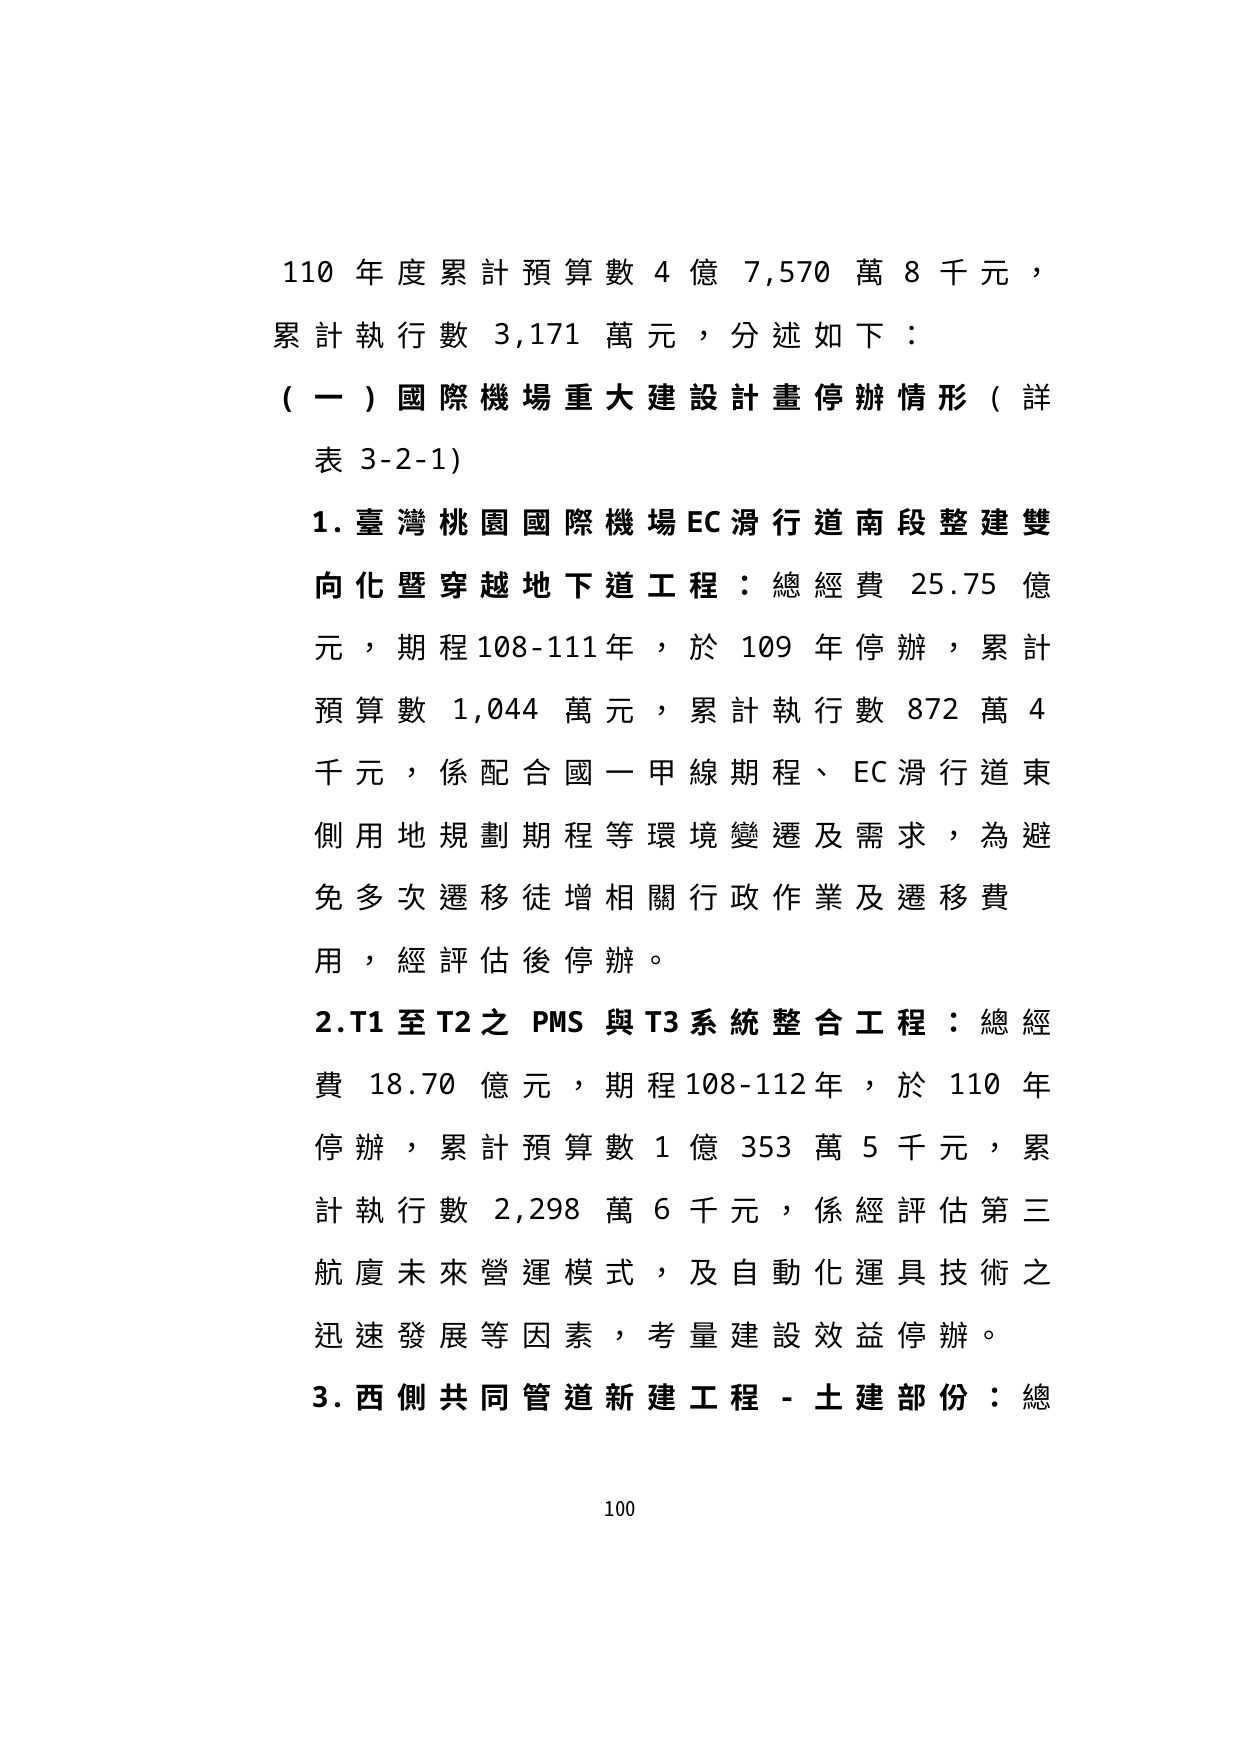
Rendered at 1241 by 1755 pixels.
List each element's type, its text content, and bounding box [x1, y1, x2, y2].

text (一)國際機場重大建設計畫停辦情形(詳表3-2-1) [242, 354, 1058, 479]
text 1.臺灣桃園國際機場EC滑行道南段整建雙向化暨穿越地下道工程：總經費25.75億元，期程108-111年，於109年停辦，累計預算數1,044萬元，累計執行數872萬4千元，係配合國一甲線期程、EC滑行道東側用地規劃期程等環境變遷及需求，為避免多次遷移徒增相關行政作業及遷移費用，經評估後停辦。 [271, 479, 1058, 979]
text 2.T1至T2之PMS與T3系統整合工程：總經費18.70億元，期程108-112年，於110年停辦，累計預算數1億353萬5千元，累計執行數2,298萬6千元，係經評估第三航廈未來營運模式，及自動化運具技術之迅速發展等因素，考量建設效益停辦。 [271, 979, 1058, 1354]
text 110年度累計預算數4億7,570萬8千元，累計執行數3,171萬元，分述如下： [242, 229, 1058, 354]
text 3.西側共同管道新建工程-土建部份：總 [271, 1354, 1058, 1417]
